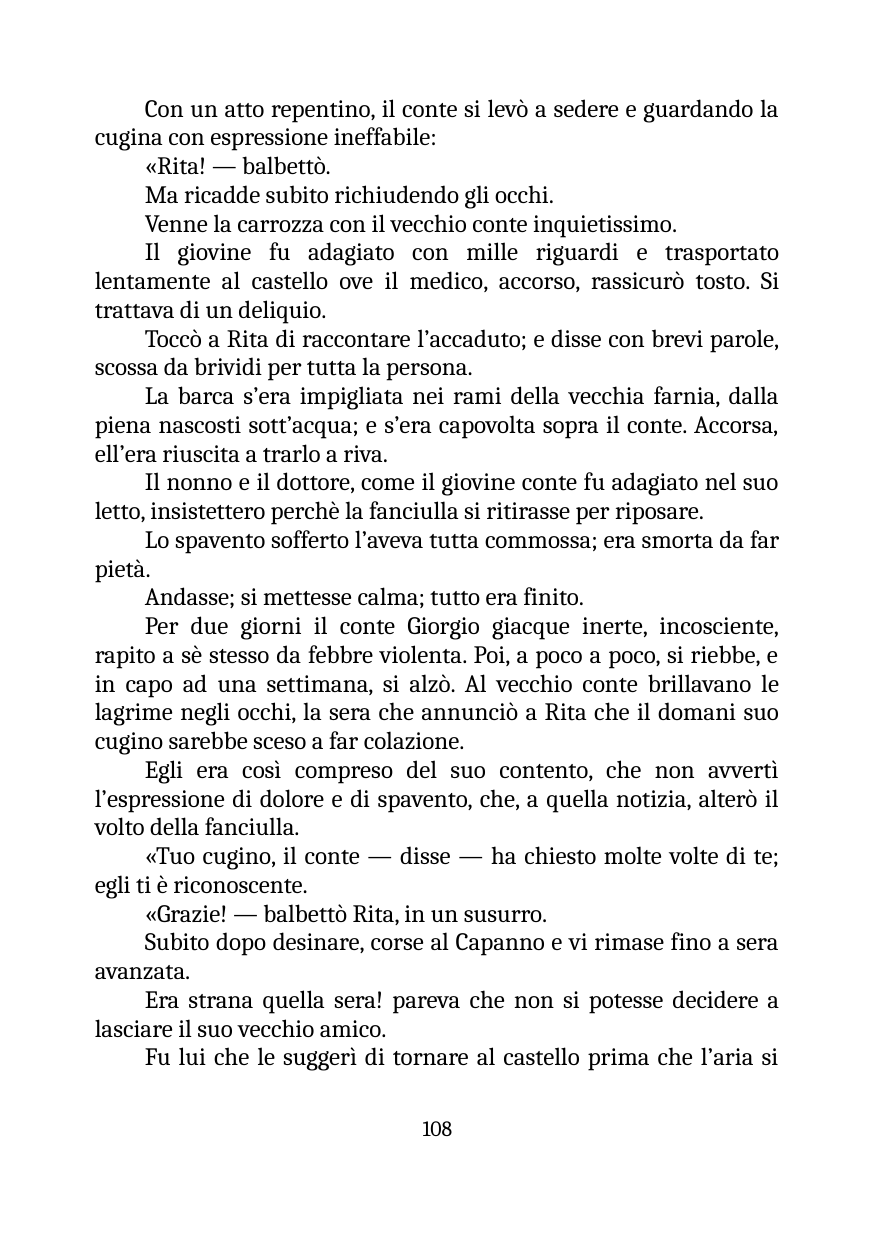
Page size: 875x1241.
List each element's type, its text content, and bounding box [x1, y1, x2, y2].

text Il giovine fu adagiato con mille riguardi e trasportato lentamente al castello ove il medico, accorso, rassicurò tosto. Si trattava di un deliquio. [94, 238, 779, 324]
text «Rita! — balbettò. [94, 152, 779, 181]
text «Tuo cugino, il conte — disse — ha chiesto molte volte di te; egli ti è riconoscente. [94, 842, 779, 899]
text Ma ricadde subito richiudendo gli occhi. [94, 181, 779, 209]
text Lo spavento sofferto l’aveva tutta commossa; era smorta da far pietà. [94, 526, 779, 583]
text Egli era così compreso del suo contento, che non avvertì l’espressione di dolore e di spavento, che, a quella notizia, alterò il volto della fanciulla. [94, 756, 779, 842]
text Venne la carrozza con il vecchio conte inquietissimo. [94, 209, 779, 238]
text Era strana quella sera! pareva che non si potesse decidere a lasciare il suo vecchio amico. [94, 986, 779, 1043]
text La barca s’era impigliata nei rami della vecchia farnia, dalla piena nascosti sott’acqua; e s’era capovolta sopra il conte. Accorsa, ell’era riuscita a trarlo a riva. [94, 382, 779, 468]
text Subito dopo desinare, corse al Capanno e vi rimase fino a sera avanzata. [94, 928, 779, 986]
text Il nonno e il dottore, come il giovine conte fu adagiato nel suo letto, insistettero perchè la fanciulla si ritirasse per riposare. [94, 468, 779, 526]
text Andasse; si mettesse calma; tutto era finito. [94, 583, 779, 612]
text Fu lui che le suggerì di tornare al castello prima che l’aria si [94, 1043, 779, 1072]
text Con un atto repentino, il conte si levò a sedere e guardando la cugina con espressione ineffabile: [94, 94, 779, 152]
text Per due giorni il conte Giorgio giacque inerte, incosciente, rapito a sè stesso da febbre violenta. Poi, a poco a poco, si riebbe, e in capo ad una settimana, si alzò. Al vecchio conte brillavano le lagrime negli occhi, la sera che annunciò a Rita che il domani suo cugino sarebbe sceso a far colazione. [94, 612, 779, 756]
text Toccò a Rita di raccontare l’accaduto; e disse con brevi parole, scossa da brividi per tutta la persona. [94, 324, 779, 382]
text «Grazie! — balbettò Rita, in un susurro. [94, 899, 779, 928]
